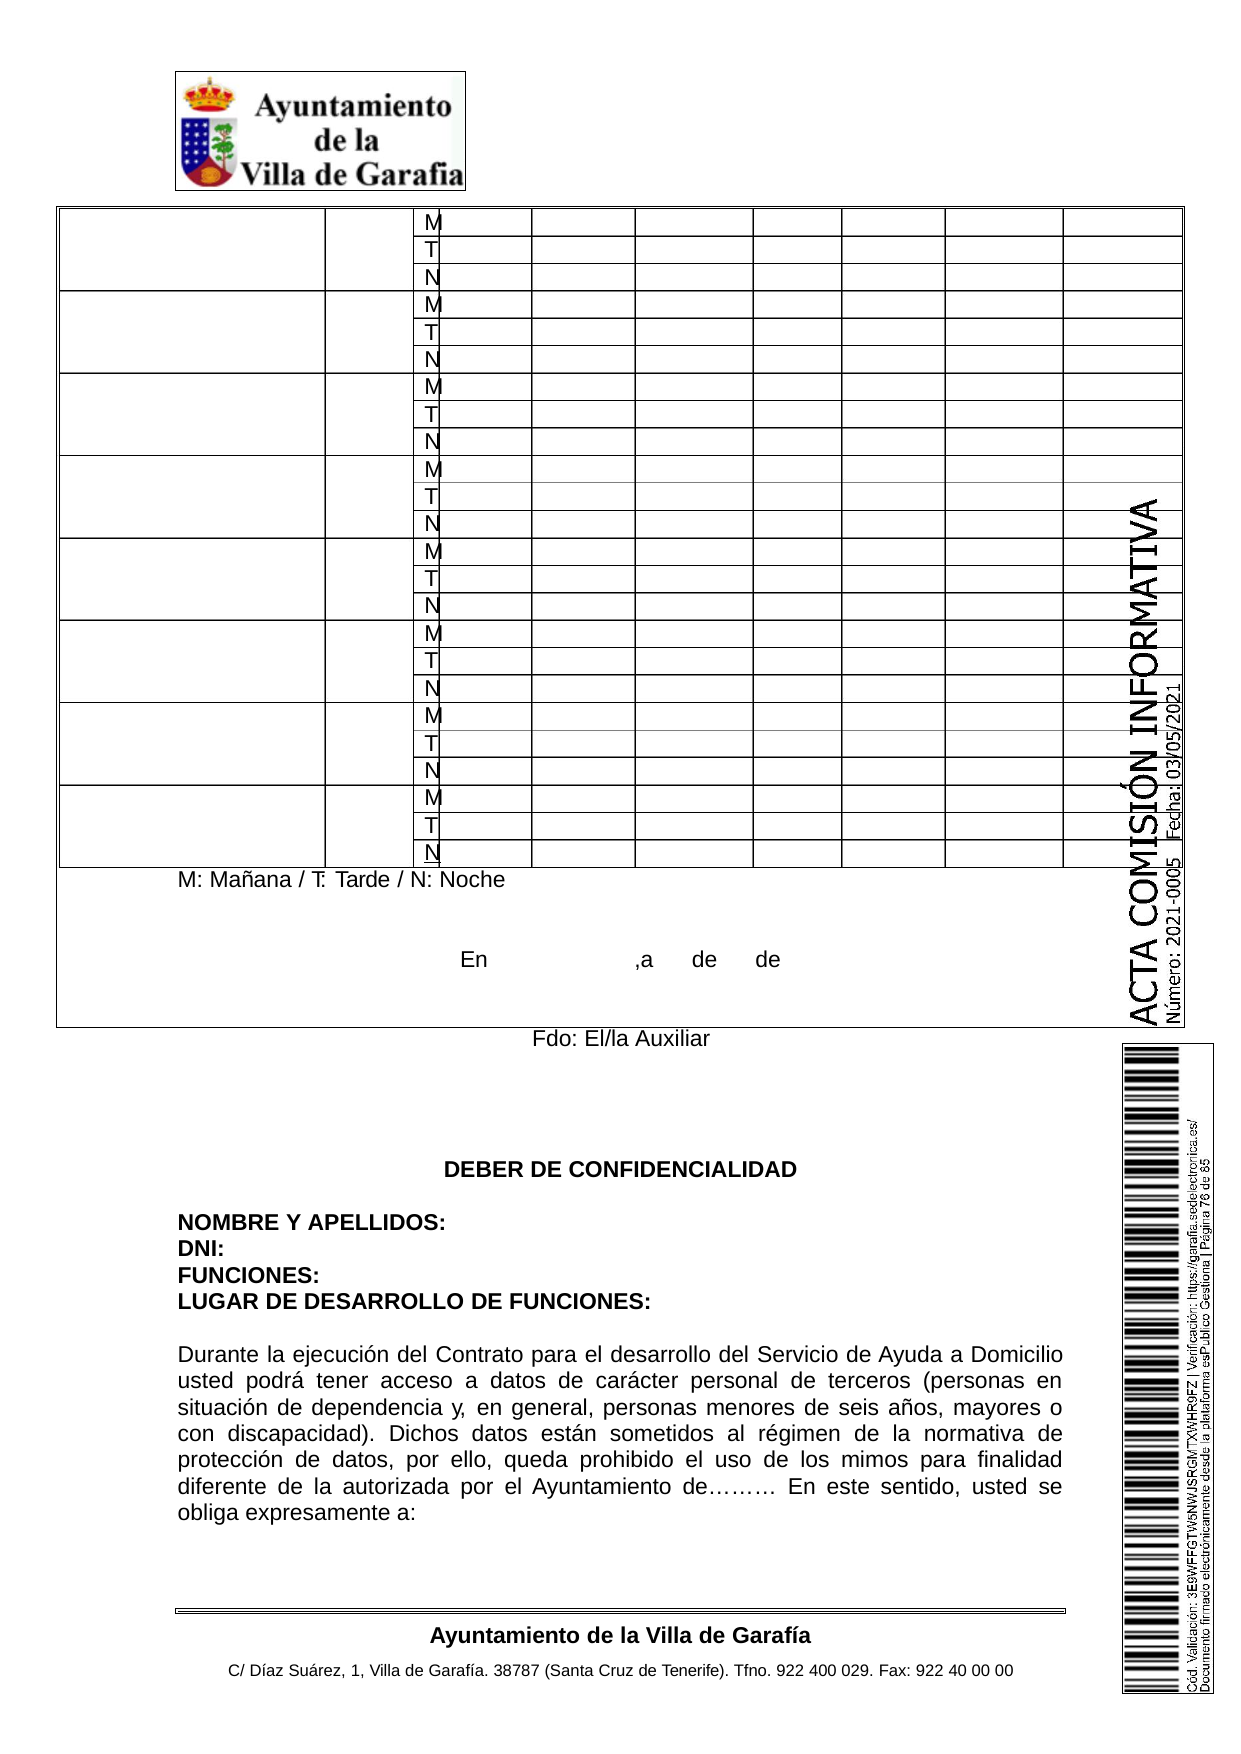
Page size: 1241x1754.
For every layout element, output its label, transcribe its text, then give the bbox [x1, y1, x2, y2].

text T [424, 813, 468, 838]
text T [424, 237, 468, 263]
text N [424, 265, 468, 290]
text T [424, 402, 468, 427]
text Fdo: El/la Auxiliar [532, 1026, 734, 1051]
text N [424, 429, 468, 455]
text N [424, 593, 468, 619]
text de [692, 947, 742, 972]
text FUNCIONES: [177, 1263, 469, 1288]
text ,a [634, 947, 678, 972]
text LUGAR DE DESARROLLO DE FUNCIONES: [177, 1289, 676, 1315]
text T [424, 484, 468, 509]
text con discapacidad). Dichos datos están sometidos al régimen de la normativa de [177, 1421, 1087, 1447]
text Durante la ejecución del Contrato para el desarrollo del Servicio de Ayuda a Domicilio [177, 1342, 1087, 1367]
text Ayuntamiento de la Villa de Garafía [429, 1623, 836, 1648]
picture [1123, 1044, 1213, 1693]
text N [424, 511, 468, 537]
text M [424, 210, 468, 236]
picture [176, 1609, 1065, 1613]
text M [424, 785, 468, 811]
text N [424, 347, 468, 373]
text M [424, 457, 468, 482]
text M: Mañana / T: Tarde / N: Noche [177, 867, 531, 893]
text DNI: [177, 1236, 469, 1262]
text de [755, 947, 806, 972]
text N [424, 840, 468, 866]
text NOMBRE Y APELLIDOS: [177, 1210, 469, 1236]
text protección de datos, por ello, queda prohibido el uso de los mimos para finalidad [177, 1447, 1087, 1473]
text M [424, 374, 468, 400]
text DEBER DE CONFIDENCIALIDAD [443, 1157, 822, 1183]
picture [57, 207, 1184, 1027]
picture [176, 72, 465, 190]
text N [424, 676, 468, 701]
text M [424, 621, 468, 647]
text usted podrá tener acceso a datos de carácter personal de terceros (personas en [177, 1368, 1087, 1394]
text T [424, 319, 468, 345]
text T [424, 731, 468, 756]
text M [424, 703, 468, 729]
text obliga expresamente a: [177, 1500, 1087, 1526]
text M [424, 292, 468, 318]
text M [424, 539, 468, 564]
text T [424, 648, 468, 674]
text En [460, 947, 513, 972]
text C/ Díaz Suárez, 1, Villa de Garafía. 38787 (Santa Cruz de Tenerife). Tfno. 922 400 029. Fax: 922 40 00 00 [228, 1662, 1037, 1680]
text diferente de la autorizada por el Ayuntamiento de……… En este sentido, usted se [177, 1474, 1087, 1499]
text situación de dependencia y, en general, personas menores de seis años, mayores o [177, 1394, 1087, 1420]
text N [424, 758, 468, 783]
text T [424, 566, 468, 592]
